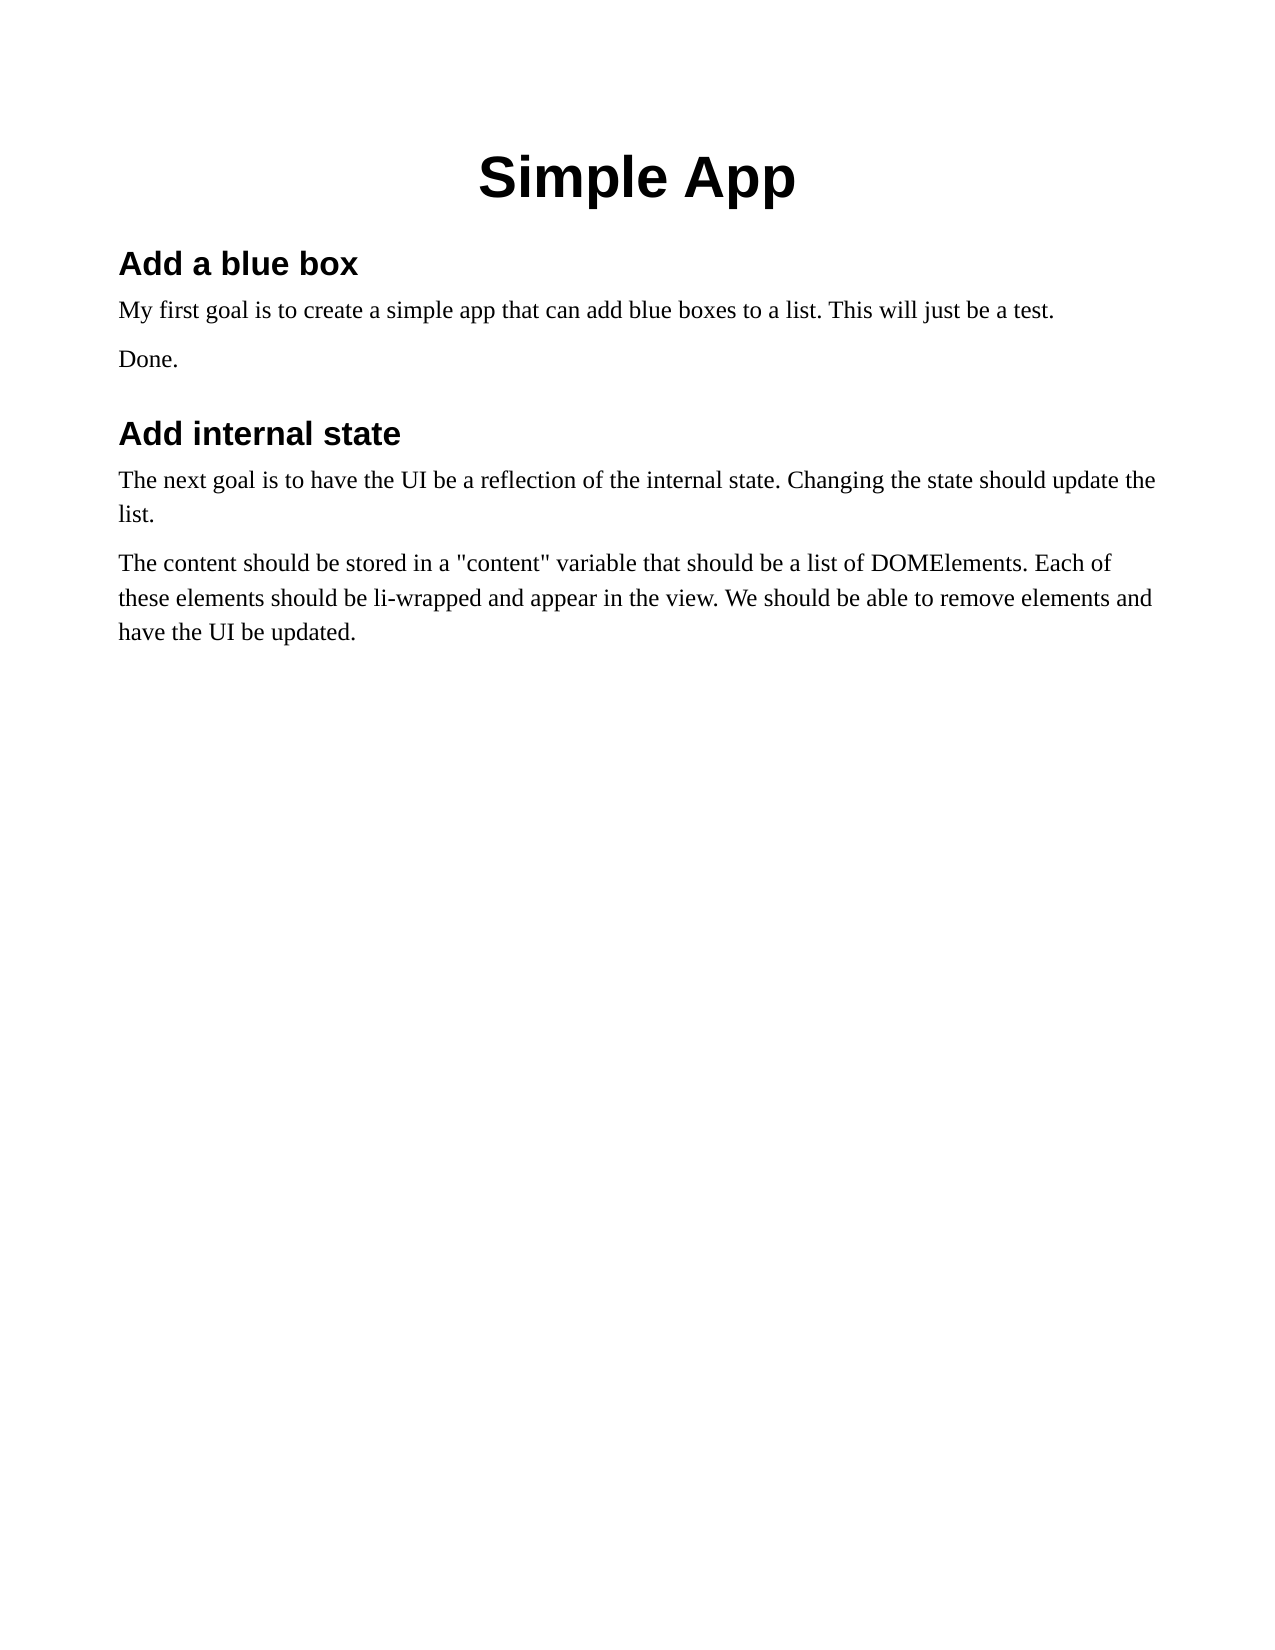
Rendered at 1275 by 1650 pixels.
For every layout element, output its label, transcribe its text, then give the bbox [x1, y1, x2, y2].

title Simple App [118, 143, 1157, 210]
text Done. [118, 344, 1157, 372]
subtitle Add internal state [118, 414, 1157, 452]
text The next goal is to have the UI be a reflection of the internal state. Changing the state should update the list. [118, 465, 1157, 528]
text My first goal is to create a simple app that can add blue boxes to a list. This will just be a test. [118, 295, 1157, 323]
text The content should be stored in a "content" variable that should be a list of DOMElements. Each of these elements should be li-wrapped and appear in the view. We should be able to remove elements and have the UI be updated. [118, 548, 1157, 646]
subtitle Add a blue box [118, 243, 1157, 282]
